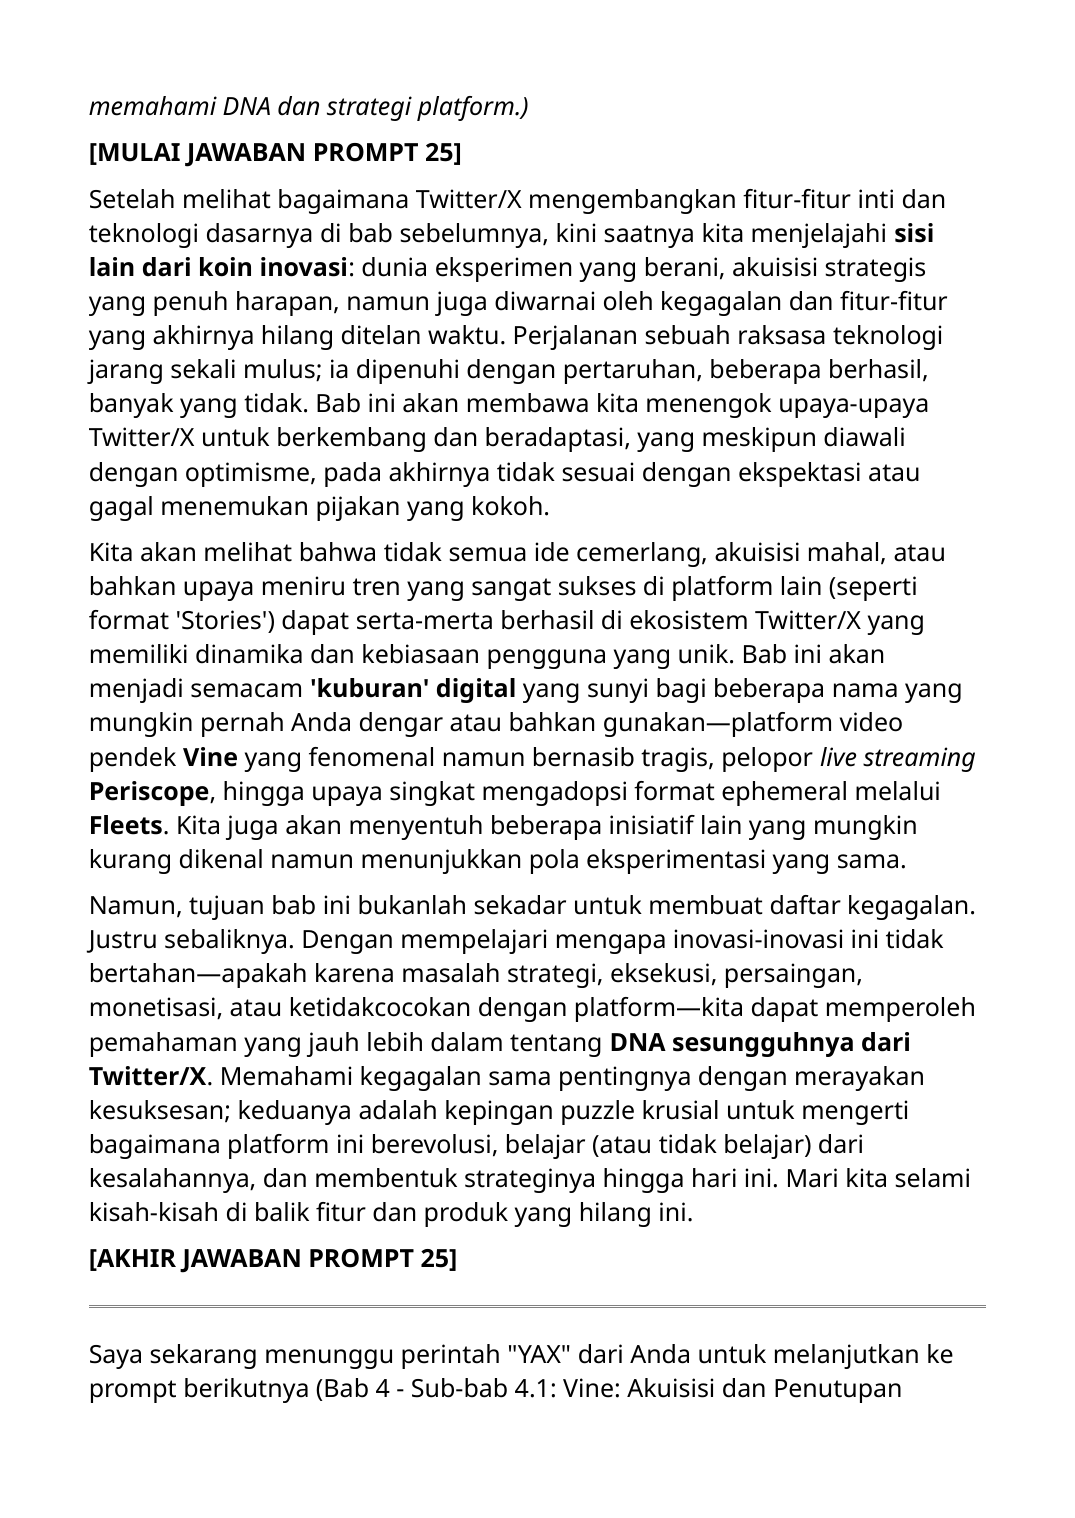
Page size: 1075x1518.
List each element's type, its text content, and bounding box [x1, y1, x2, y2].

text [MULAI JAWABAN PROMPT 25] [88, 135, 986, 169]
text Setelah melihat bagaimana Twitter/X mengembangkan fitur-fitur inti dan teknologi dasarnya di bab sebelumnya, kini saatnya kita menjelajahi sisi lain dari koin inovasi: dunia eksperimen yang berani, akuisisi strategis yang penuh harapan, namun juga diwarnai oleh kegagalan dan fitur-fitur yang akhirnya hilang ditelan waktu. Perjalanan sebuah raksasa teknologi jarang sekali mulus; ia dipenuhi dengan pertaruhan, beberapa berhasil, banyak yang tidak. Bab ini akan membawa kita menengok upaya-upaya Twitter/X untuk berkembang dan beradaptasi, yang meskipun diawali dengan optimisme, pada akhirnya tidak sesuai dengan ekspektasi atau gagal menemukan pijakan yang kokoh. [88, 182, 986, 522]
text memahami DNA dan strategi platform.) [88, 88, 986, 123]
text Kita akan melihat bahwa tidak semua ide cemerlang, akuisisi mahal, atau bahkan upaya meniru tren yang sangat sukses di platform lain (seperti format 'Stories') dapat serta-merta berhasil di ekosistem Twitter/X yang memiliki dinamika dan kebiasaan pengguna yang unik. Bab ini akan menjadi semacam 'kuburan' digital yang sunyi bagi beberapa nama yang mungkin pernah Anda dengar atau bahkan gunakan—platform video pendek Vine yang fenomenal namun bernasib tragis, pelopor live streaming Periscope, hingga upaya singkat mengadopsi format ephemeral melalui Fleets. Kita juga akan menyentuh beberapa inisiatif lain yang mungkin kurang dikenal namun menunjukkan pola eksperimentasi yang sama. [88, 535, 986, 875]
text Namun, tujuan bab ini bukanlah sekadar untuk membuat daftar kegagalan. Justru sebaliknya. Dengan mempelajari mengapa inovasi-inovasi ini tidak bertahan—apakah karena masalah strategi, eksekusi, persaingan, monetisasi, atau ketidakcocokan dengan platform—kita dapat memperoleh pemahaman yang jauh lebih dalam tentang DNA sesungguhnya dari Twitter/X. Memahami kegagalan sama pentingnya dengan merayakan kesuksesan; keduanya adalah kepingan puzzle krusial untuk mengerti bagaimana platform ini berevolusi, belajar (atau tidak belajar) dari kesalahannya, dan membentuk strateginya hingga hari ini. Mari kita selami kisah-kisah di balik fitur dan produk yang hilang ini. [88, 888, 986, 1228]
text [AKHIR JAWABAN PROMPT 25] [88, 1241, 986, 1275]
text Saya sekarang menunggu perintah "YAX" dari Anda untuk melanjutkan ke prompt berikutnya (Bab 4 - Sub-bab 4.1: Vine: Akuisisi dan Penutupan [88, 1336, 986, 1404]
